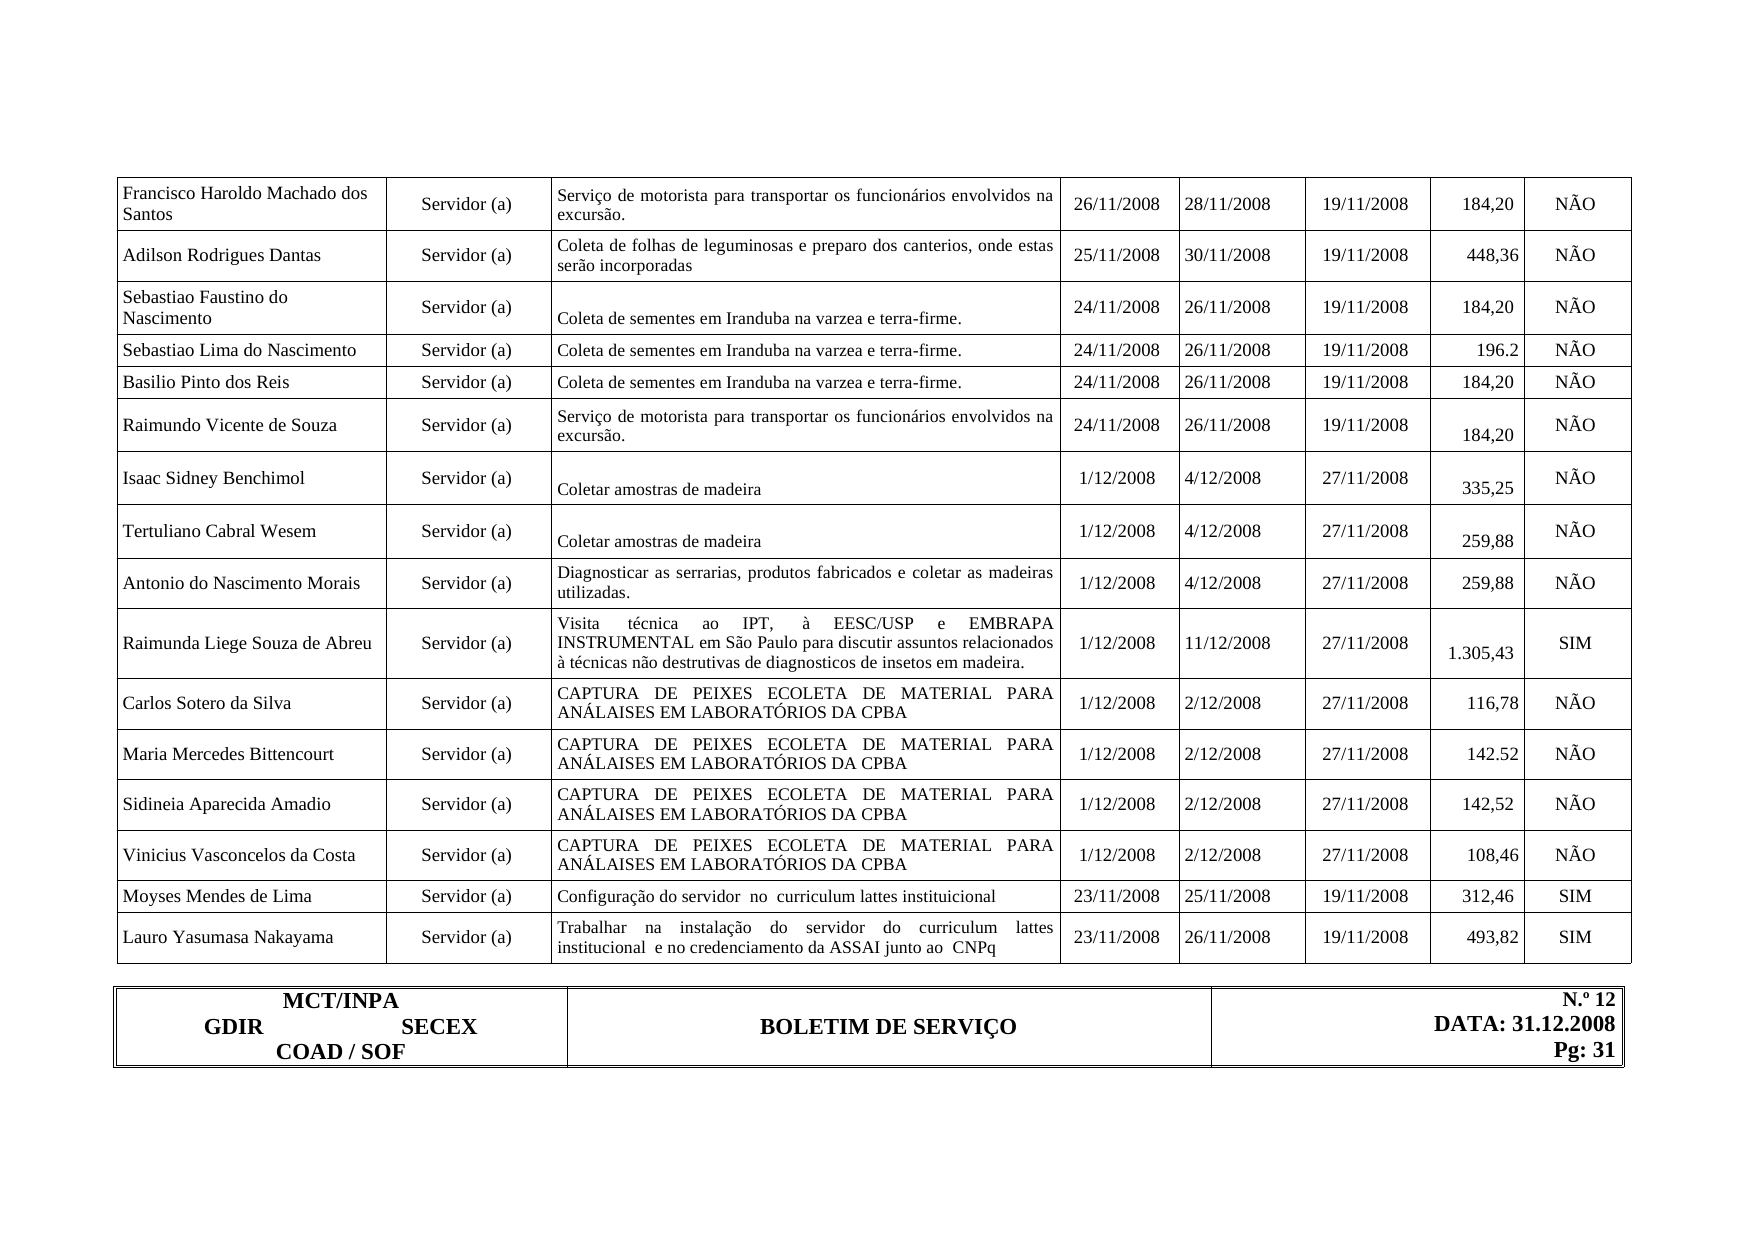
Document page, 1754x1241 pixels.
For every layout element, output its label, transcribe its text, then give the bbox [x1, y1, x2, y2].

table_cell 25/11/2008 [1061, 231, 1179, 281]
table_cell Carlos Sotero da Silva [118, 679, 386, 728]
table_cell 4/12/2008 [1180, 452, 1305, 504]
table_cell CAPTURA DE PEIXES ECOLETA DE MATERIAL PARA ANÁLAISES EM LABORATÓRIOS DA CPBA [552, 730, 1060, 779]
table_cell Raimunda Liege Souza de Abreu [118, 609, 386, 678]
table_cell Coleta de sementes em Iranduba na varzea e terra-firme. [552, 367, 1060, 398]
table_cell Servidor (a) [387, 881, 551, 912]
table_cell Configuração do servidor no curriculum lattes instituicional [552, 881, 1060, 912]
table_cell 27/11/2008 [1306, 452, 1430, 504]
table_cell 23/11/2008 [1061, 913, 1179, 963]
table_cell Coleta de sementes em Iranduba na varzea e terra-firme. [552, 335, 1060, 366]
table_cell 142,52 [1431, 780, 1524, 829]
table_cell Sidineia Aparecida Amadio [118, 780, 386, 829]
table_cell Lauro Yasumasa Nakayama [118, 913, 386, 963]
table_cell 27/11/2008 [1306, 609, 1430, 678]
table_cell NÃO [1525, 730, 1631, 779]
table_cell Basilio Pinto dos Reis [118, 367, 386, 398]
table_cell Servidor (a) [387, 780, 551, 829]
table_cell CAPTURA DE PEIXES ECOLETA DE MATERIAL PARA ANÁLAISES EM LABORATÓRIOS DA CPBA [552, 679, 1060, 728]
table_cell 2/12/2008 [1180, 679, 1305, 728]
table_header NÃO [1525, 178, 1631, 230]
table_cell Diagnosticar as serrarias, produtos fabricados e coletar as madeiras utilizadas. [552, 559, 1060, 608]
table_cell 448,36 [1431, 231, 1524, 281]
table_cell 1/12/2008 [1061, 505, 1179, 557]
table_cell 19/11/2008 [1306, 282, 1430, 334]
table_cell 26/11/2008 [1180, 367, 1305, 398]
table_cell 27/11/2008 [1306, 780, 1430, 829]
table_cell 19/11/2008 [1306, 913, 1430, 963]
table_cell Servidor (a) [387, 282, 551, 334]
table_header Serviço de motorista para transportar os funcionários envolvidos na excursão. [552, 178, 1060, 230]
table_cell 30/11/2008 [1180, 231, 1305, 281]
table_cell 1/12/2008 [1061, 609, 1179, 678]
table_cell NÃO [1525, 452, 1631, 504]
table_cell 19/11/2008 [1306, 231, 1430, 281]
table_cell 23/11/2008 [1061, 881, 1179, 912]
table_cell SIM [1525, 609, 1631, 678]
table_cell Sebastiao Faustino do Nascimento [118, 282, 386, 334]
table_cell Tertuliano Cabral Wesem [118, 505, 386, 557]
table_cell SIM [1525, 881, 1631, 912]
table_cell 19/11/2008 [1306, 335, 1430, 366]
table_cell Servidor (a) [387, 679, 551, 728]
table_cell Servidor (a) [387, 913, 551, 963]
table_cell Coletar amostras de madeira [552, 452, 1060, 504]
table_cell 27/11/2008 [1306, 730, 1430, 779]
table_cell 1/12/2008 [1061, 559, 1179, 608]
table_cell 25/11/2008 [1180, 881, 1305, 912]
table_cell 27/11/2008 [1306, 559, 1430, 608]
table_cell 4/12/2008 [1180, 505, 1305, 557]
table_cell Servidor (a) [387, 335, 551, 366]
table_cell Trabalhar na instalação do servidor do curriculum lattes institucional e no credenciamento da ASSAI junto ao CNPq [552, 913, 1060, 963]
table_cell Coletar amostras de madeira [552, 505, 1060, 557]
table_cell 1/12/2008 [1061, 452, 1179, 504]
table_cell 26/11/2008 [1180, 282, 1305, 334]
table_cell 184,20 [1431, 282, 1524, 334]
table_cell NÃO [1525, 559, 1631, 608]
table_cell Sebastiao Lima do Nascimento [118, 335, 386, 366]
table_cell Maria Mercedes Bittencourt [118, 730, 386, 779]
table_cell 335,25 [1431, 452, 1524, 504]
table_cell 184,20 [1431, 367, 1524, 398]
table_cell Coleta de folhas de leguminosas e preparo dos canterios, onde estas serão incorporadas [552, 231, 1060, 281]
table_header 28/11/2008 [1180, 178, 1305, 230]
table_header 26/11/2008 [1061, 178, 1179, 230]
table_cell 26/11/2008 [1180, 913, 1305, 963]
table_cell 196,2 [1431, 335, 1524, 366]
table_cell Servidor (a) [387, 452, 551, 504]
table_cell 19/11/2008 [1306, 367, 1430, 398]
table_cell 259,88 [1431, 559, 1524, 608]
table_cell 1/12/2008 [1061, 679, 1179, 728]
table_cell 24/11/2008 [1061, 399, 1179, 451]
table_cell Visita técnica ao IPT, à EESC/USP e EMBRAPA INSTRUMENTAL em São Paulo para discutir assuntos relacionados à técnicas não destrutivas de diagnosticos de insetos em madeira. [552, 609, 1060, 678]
table_cell 26/11/2008 [1180, 399, 1305, 451]
table_cell 1/12/2008 [1061, 831, 1179, 880]
table_cell Vinicius Vasconcelos da Costa [118, 831, 386, 880]
table_cell Coleta de sementes em Iranduba na varzea e terra-firme. [552, 282, 1060, 334]
table_cell NÃO [1525, 282, 1631, 334]
table_cell 11/12/2008 [1180, 609, 1305, 678]
table_cell 1/12/2008 [1061, 730, 1179, 779]
table_cell Servidor (a) [387, 399, 551, 451]
table_cell 24/11/2008 [1061, 282, 1179, 334]
table_cell SIM [1525, 913, 1631, 963]
table_cell Servidor (a) [387, 367, 551, 398]
table_header MCT/INPA GDIR SECEX COAD / SOF [117, 989, 567, 1065]
table_cell Raimundo Vicente de Souza [118, 399, 386, 451]
table_cell 1/12/2008 [1061, 780, 1179, 829]
table_cell 1.305,43 [1431, 609, 1524, 678]
table_cell 24/11/2008 [1061, 367, 1179, 398]
table_cell Servidor (a) [387, 831, 551, 880]
table_cell Moyses Mendes de Lima [118, 881, 386, 912]
table_cell Servidor (a) [387, 609, 551, 678]
table_header BOLETIM DE SERVIÇO [568, 989, 1211, 1065]
table_cell NÃO [1525, 780, 1631, 829]
table_cell NÃO [1525, 335, 1631, 366]
table_header N.º 12 DATA: 31.12.2008 Pg: 31 [1212, 989, 1622, 1065]
table_header Servidor (a) [387, 178, 551, 230]
table_cell CAPTURA DE PEIXES ECOLETA DE MATERIAL PARA ANÁLAISES EM LABORATÓRIOS DA CPBA [552, 831, 1060, 880]
table_cell Servidor (a) [387, 231, 551, 281]
table_cell 27/11/2008 [1306, 831, 1430, 880]
table_cell 2/12/2008 [1180, 831, 1305, 880]
table_cell NÃO [1525, 679, 1631, 728]
table_cell Servidor (a) [387, 505, 551, 557]
table_header 19/11/2008 [1306, 178, 1430, 230]
table_cell 4/12/2008 [1180, 559, 1305, 608]
table_header Francisco Haroldo Machado dos Santos [118, 178, 386, 230]
table_cell 493,82 [1431, 913, 1524, 963]
table_cell 312,46 [1431, 881, 1524, 912]
table_cell NÃO [1525, 505, 1631, 557]
table_cell Adilson Rodrigues Dantas [118, 231, 386, 281]
table_cell Isaac Sidney Benchimol [118, 452, 386, 504]
table_cell NÃO [1525, 367, 1631, 398]
table_cell 27/11/2008 [1306, 679, 1430, 728]
table_cell 184,20 [1431, 399, 1524, 451]
table_header 184,20 [1431, 178, 1524, 230]
table_cell 108,46 [1431, 831, 1524, 880]
table_cell Serviço de motorista para transportar os funcionários envolvidos na excursão. [552, 399, 1060, 451]
table_cell 2/12/2008 [1180, 780, 1305, 829]
table_cell CAPTURA DE PEIXES ECOLETA DE MATERIAL PARA ANÁLAISES EM LABORATÓRIOS DA CPBA [552, 780, 1060, 829]
table_cell 2/12/2008 [1180, 730, 1305, 779]
table_cell NÃO [1525, 231, 1631, 281]
table_cell NÃO [1525, 831, 1631, 880]
table_cell 27/11/2008 [1306, 505, 1430, 557]
table_cell 19/11/2008 [1306, 399, 1430, 451]
table_cell NÃO [1525, 399, 1631, 451]
table_cell 259,88 [1431, 505, 1524, 557]
table_cell Servidor (a) [387, 730, 551, 779]
table_cell 142,52 [1431, 730, 1524, 779]
table_cell 24/11/2008 [1061, 335, 1179, 366]
table_cell Servidor (a) [387, 559, 551, 608]
table_cell Antonio do Nascimento Morais [118, 559, 386, 608]
table_cell 19/11/2008 [1306, 881, 1430, 912]
table_cell 116,78 [1431, 679, 1524, 728]
table_cell 26/11/2008 [1180, 335, 1305, 366]
